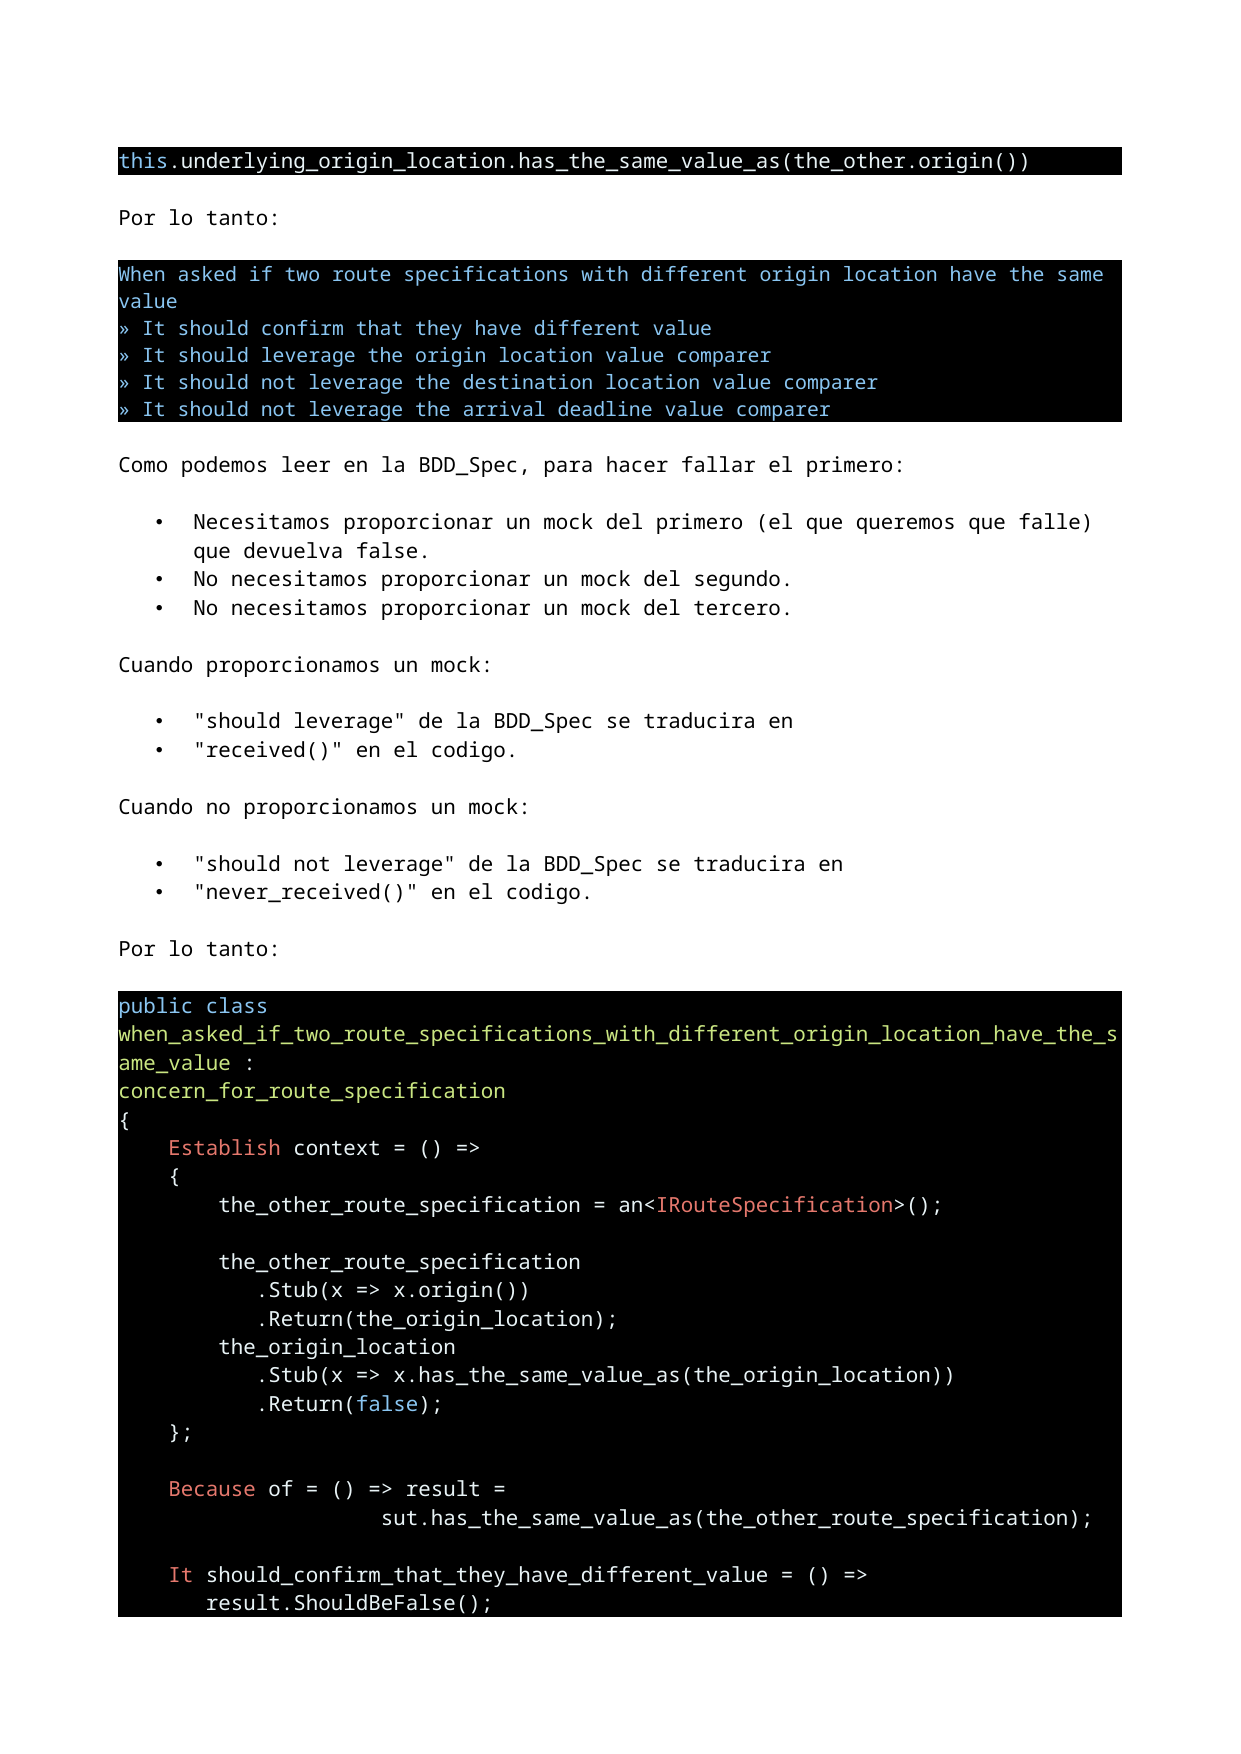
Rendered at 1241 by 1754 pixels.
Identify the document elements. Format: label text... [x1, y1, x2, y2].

text public class when_asked_if_two_route_specifications_with_different_origin_location_have_the_same_value : [118, 991, 1122, 1076]
text sut.has_the_same_value_as(the_other_route_specification); [118, 1503, 1122, 1531]
list "received()" en el codigo. [156, 735, 1122, 763]
text Because of = () => result = [118, 1474, 1122, 1503]
text this.underlying_origin_location.has_the_same_value_as(the_other.origin()) [118, 147, 1122, 175]
text result.ShouldBeFalse(); [118, 1588, 1122, 1617]
text .Return(the_origin_location); [118, 1304, 1122, 1332]
text concern_for_route_specification [118, 1076, 1122, 1105]
text .Stub(x => x.origin()) [118, 1275, 1122, 1304]
list Necesitamos proporcionar un mock del primero (el que queremos que falle) que devuelva false. [156, 507, 1122, 564]
text » It should confirm that they have different value [118, 314, 1122, 341]
text » It should not leverage the destination location value comparer [118, 368, 1122, 395]
list "never_received()" en el codigo. [156, 877, 1122, 906]
text { [118, 1162, 1122, 1190]
text Establish context = () => [118, 1133, 1122, 1162]
text Cuando no proporcionamos un mock: [118, 792, 1122, 820]
text It should_confirm_that_they_have_different_value = () => [118, 1560, 1122, 1588]
text { [118, 1105, 1122, 1133]
text When asked if two route specifications with different origin location have the same value [118, 260, 1122, 314]
text the_origin_location [118, 1332, 1122, 1361]
text Por lo tanto: [118, 934, 1122, 962]
list No necesitamos proporcionar un mock del tercero. [156, 593, 1122, 621]
text .Stub(x => x.has_the_same_value_as(the_origin_location)) [118, 1361, 1122, 1389]
text .Return(false); [118, 1389, 1122, 1417]
text » It should leverage the origin location value comparer [118, 341, 1122, 368]
list "should not leverage" de la BDD_Spec se traducira en [156, 849, 1122, 877]
text Como podemos leer en la BDD_Spec, para hacer fallar el primero: [118, 451, 1122, 479]
text Por lo tanto: [118, 203, 1122, 232]
list No necesitamos proporcionar un mock del segundo. [156, 564, 1122, 593]
text the_other_route_specification [118, 1247, 1122, 1275]
text }; [118, 1417, 1122, 1446]
list "should leverage" de la BDD_Spec se traducira en [156, 707, 1122, 735]
text Cuando proporcionamos un mock: [118, 650, 1122, 678]
text the_other_route_specification = an<IRouteSpecification>(); [118, 1190, 1122, 1218]
text » It should not leverage the arrival deadline value comparer [118, 395, 1122, 422]
